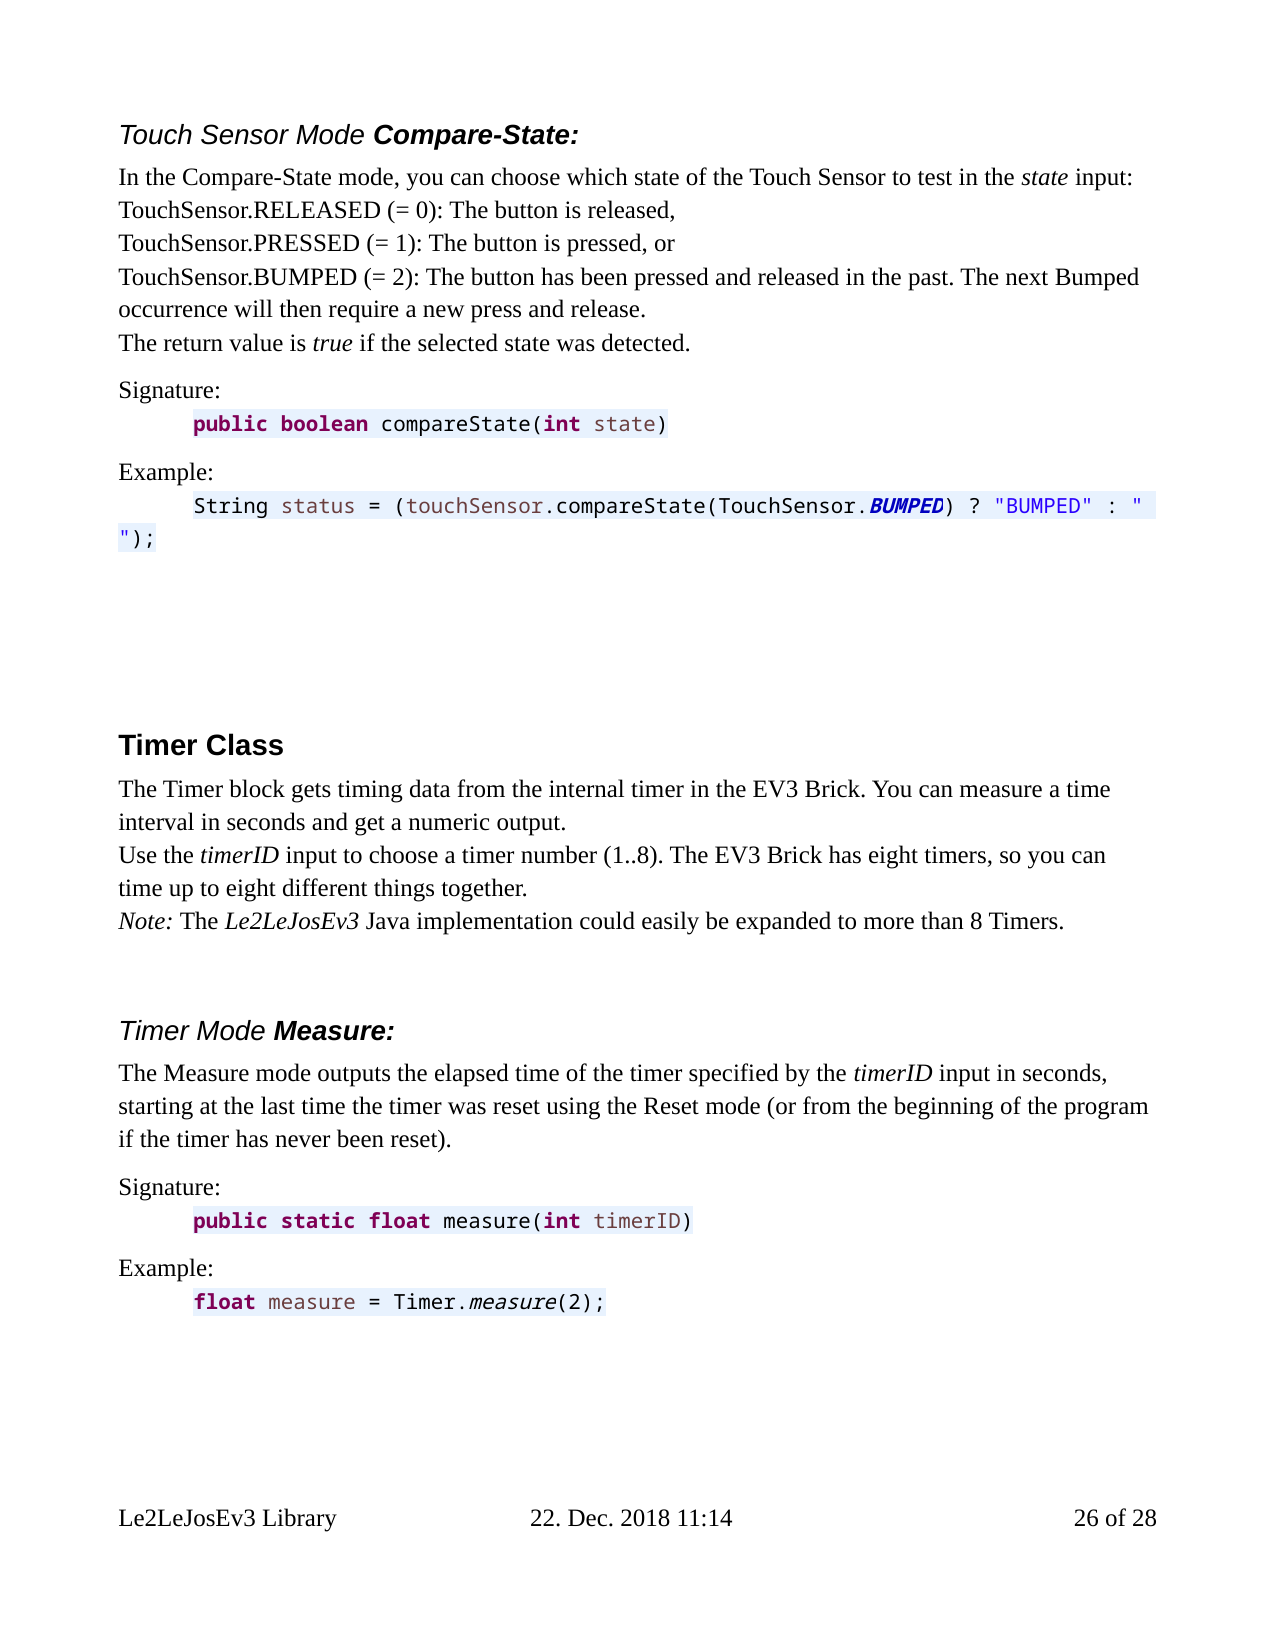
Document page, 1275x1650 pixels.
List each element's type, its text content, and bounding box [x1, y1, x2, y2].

text The Timer block gets timing data from the internal timer in the EV3 Brick. You can measure a time interval in seconds and get a numeric output. Use the timerID input to choose a timer number (1..8). The EV3 Brick has eight timers, so you can time up to eight different things together. Note: The Le2LeJosEv3 Java implementation could easily be expanded to more than 8 Timers. [118, 774, 1157, 935]
text Example: String status = (touchSensor.compareState(TouchSensor.BUMPED) ? "BUMPED" : " "); [118, 457, 1157, 552]
text The Measure mode outputs the elapsed time of the timer specified by the timerID input in seconds, starting at the last time the timer was reset using the Reset mode (or from the beginning of the program if the timer has never been reset). [118, 1058, 1157, 1153]
subtitle Timer Class [118, 728, 1157, 762]
text Example: float measure = Timer.measure(2); [118, 1253, 1157, 1316]
text Signature: public static float measure(int timerID) [118, 1172, 1157, 1234]
subtitle Touch Sensor Mode Compare-State: [118, 118, 1157, 150]
text Signature: public boolean compareState(int state) [118, 375, 1157, 438]
text In the Compare-State mode, you can choose which state of the Touch Sensor to test in the state input: TouchSensor.RELEASED (= 0): The button is released, TouchSensor.PRESSED (= 1): The button is pressed, or TouchSensor.BUMPED (= 2): The button has been pressed and released in the past. The next Bumped occurrence will then require a new press and release. The return value is true if the selected state was detected. [118, 162, 1157, 356]
subtitle Timer Mode Measure: [118, 1014, 1157, 1046]
